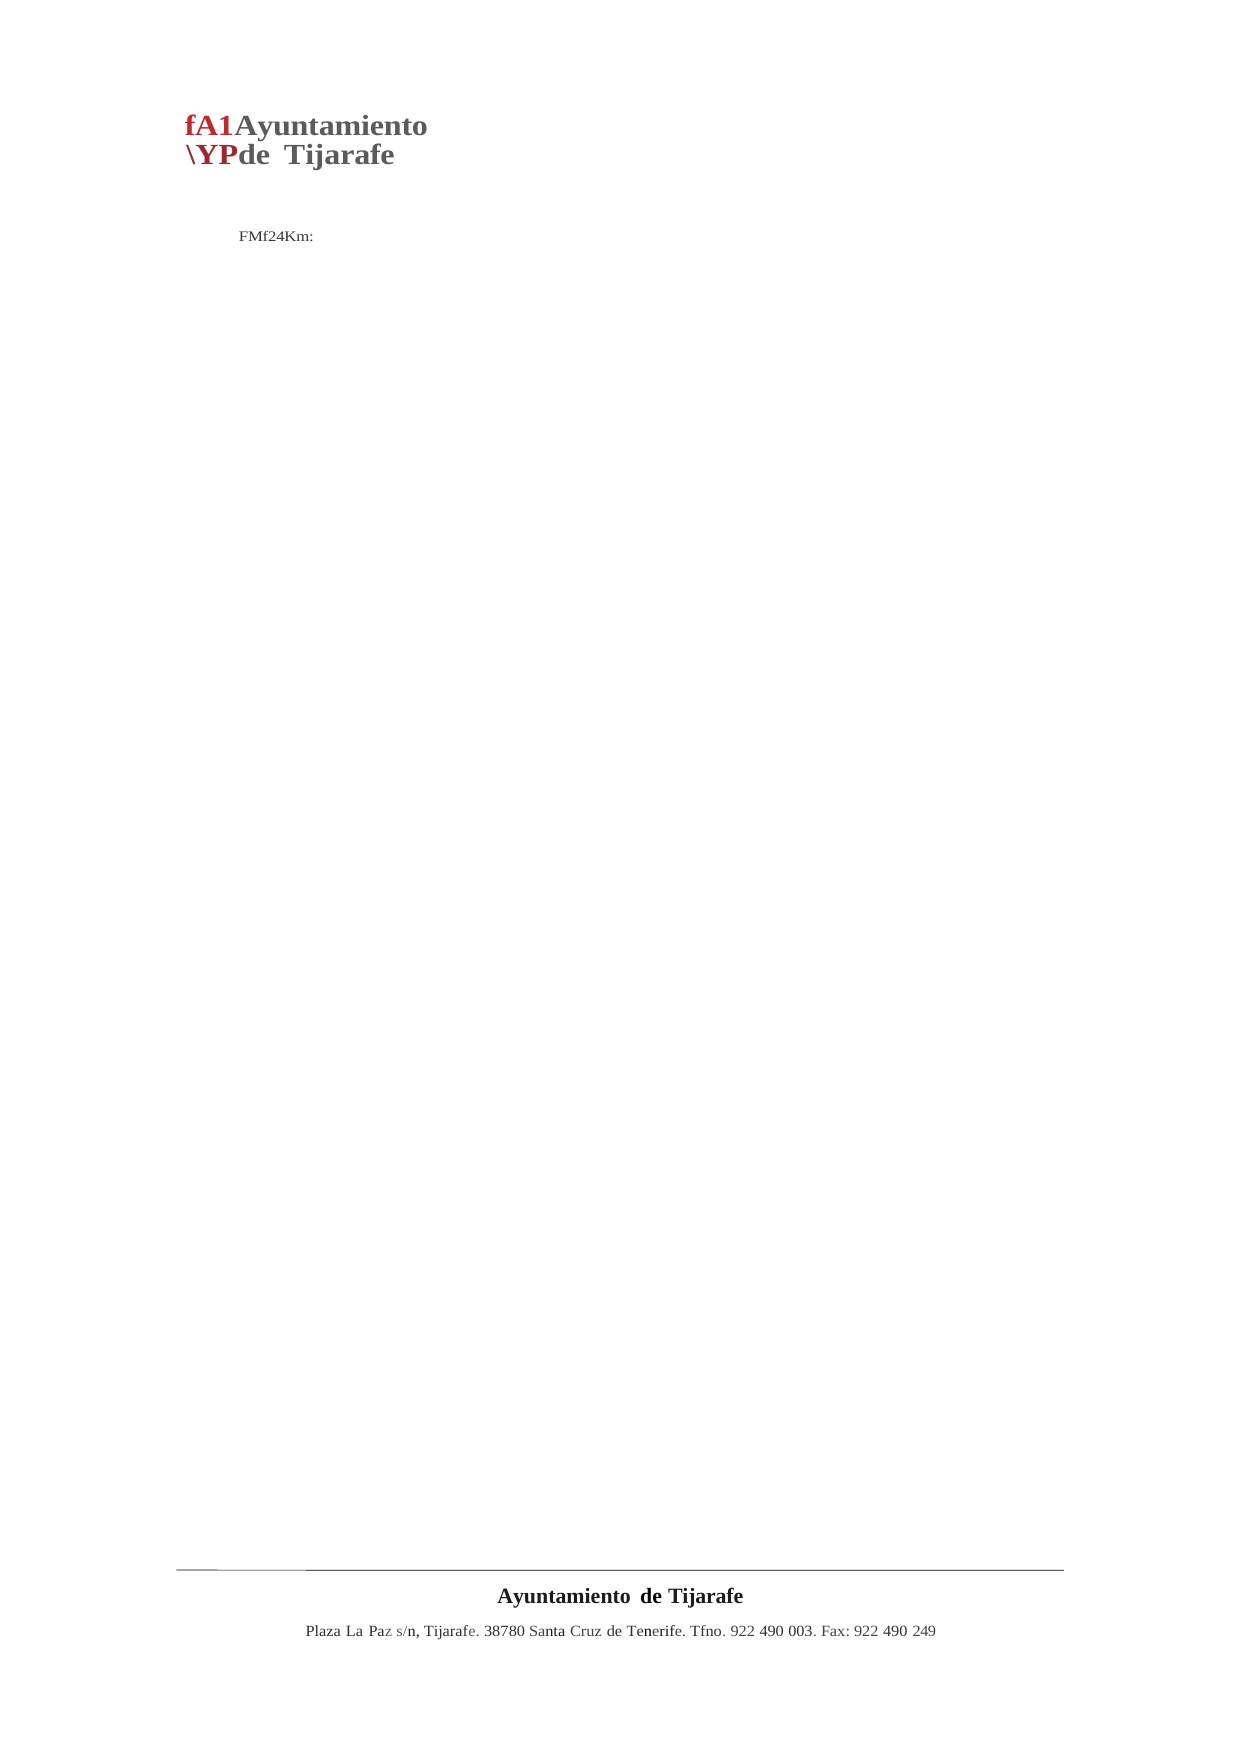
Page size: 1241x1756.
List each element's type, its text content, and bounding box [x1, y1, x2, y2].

text FMf24Km: [239, 228, 1218, 245]
